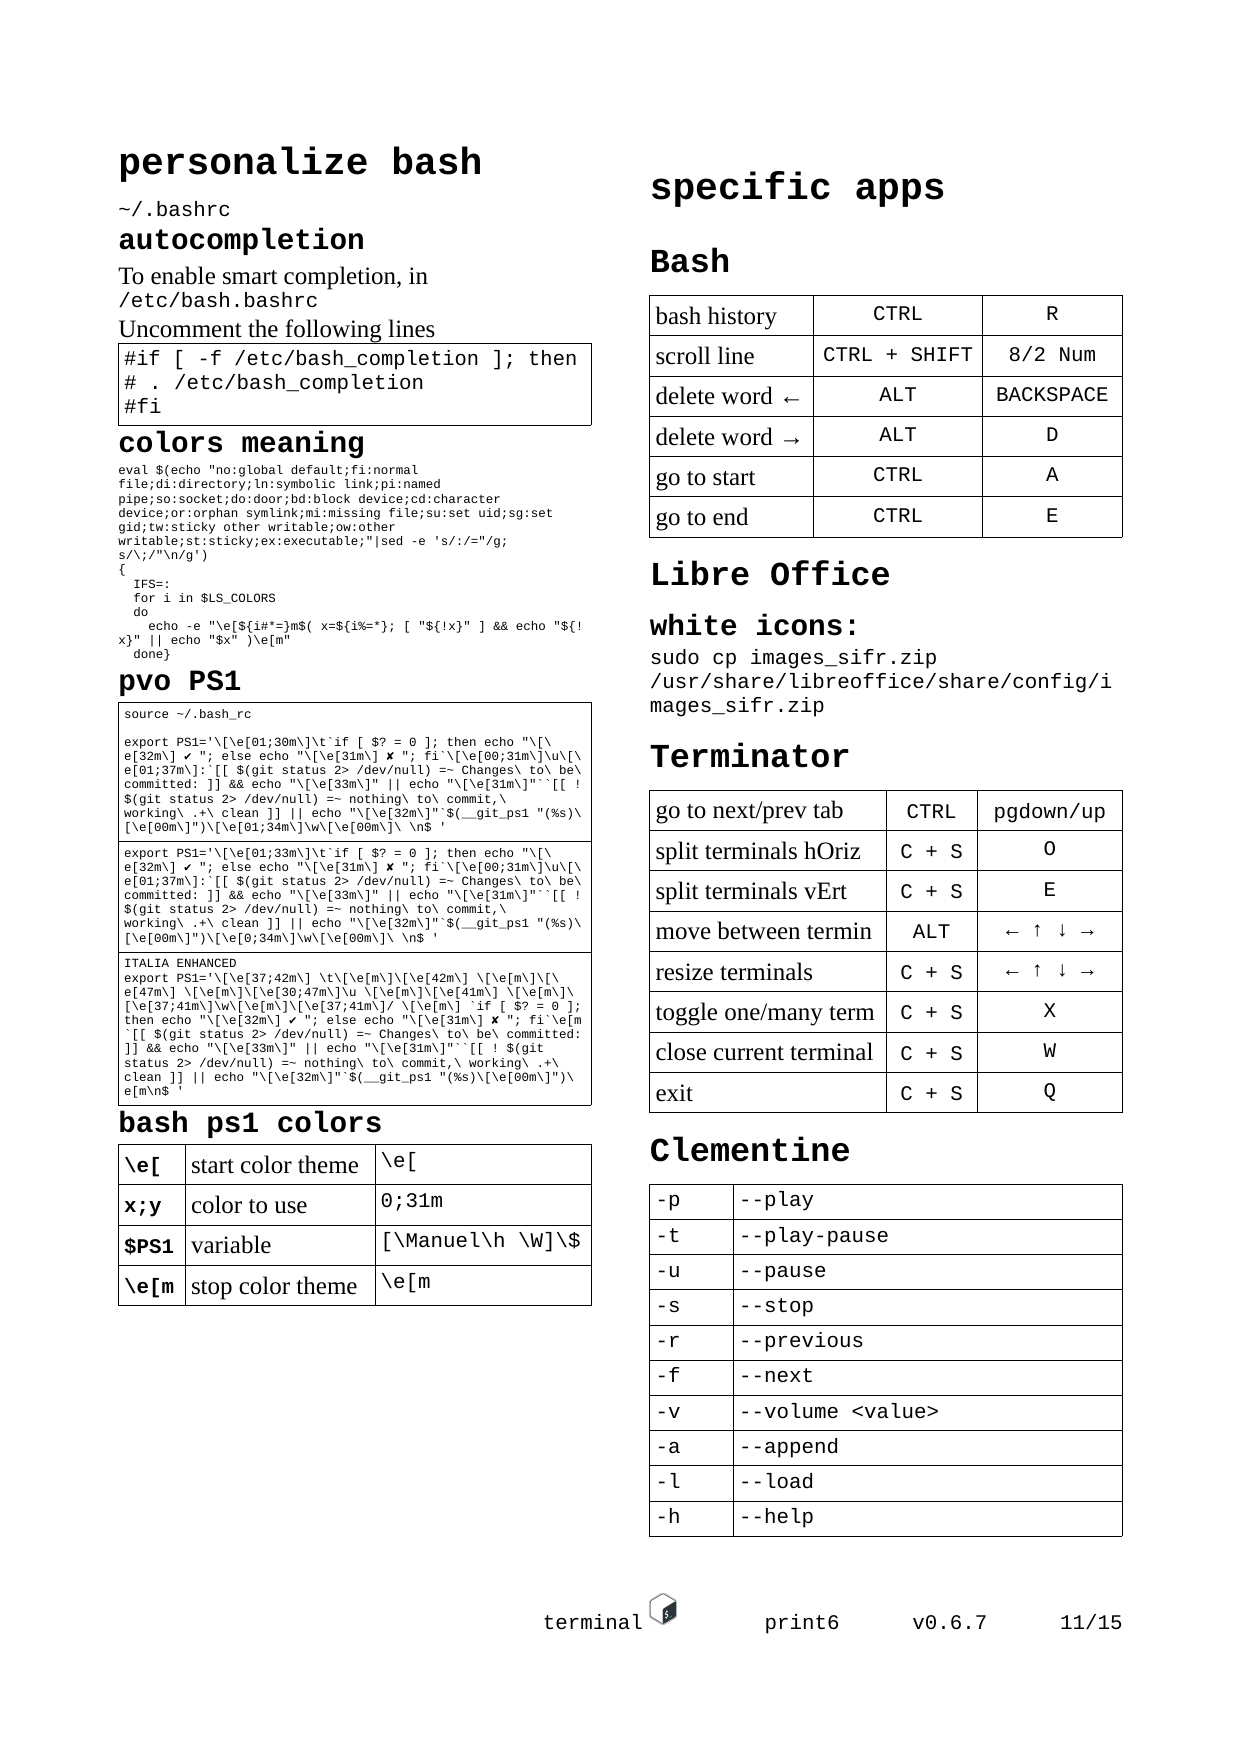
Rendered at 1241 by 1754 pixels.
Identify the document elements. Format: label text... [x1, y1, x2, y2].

table_cell C + S [887, 952, 977, 991]
table_header go to next/prev tab [650, 791, 886, 830]
table_cell ALT [814, 417, 982, 456]
table_cell export PS1='\[\e[01;33m\]\t`if [ $? = 0 ]; then echo "\[\e[32m\] ✔ "; else echo "\[\e[31m\] ✘ "; fi`\[\e[00;31m\]\u\[\e[01;37m\]:`[[ $(git status 2> /dev/null) =~ Changes\ to\ be\ committed: ]] && echo "\[\e[33m\]" || echo "\[\e[31m\]"``[[ ! $(git status 2> /dev/null) =~ nothing\ to\ commit,\ working\ .+\ clean ]] || echo "\[\e[32m\]"`$(__git_ps1 "(%s)\[\e[00m\]")\[\e[0;34m\]\w\[\e[00m\]\ \n$ ' [119, 842, 591, 952]
table_cell --next [734, 1361, 1122, 1395]
table_header -p [650, 1185, 733, 1219]
table_cell \e[m [119, 1266, 185, 1305]
table_header \e[ [376, 1145, 591, 1184]
text IFS=: [118, 578, 591, 592]
text do [118, 606, 591, 620]
table_cell C + S [887, 992, 977, 1032]
subtitle Bash [649, 244, 1122, 282]
table_cell ← ↑ ↓ → [978, 912, 1122, 951]
table_cell resize terminals [650, 952, 886, 991]
text eval $(echo "no:global default;fi:normal file;di:directory;ln:symbolic link;pi:named pipe;so:socket;do:door;bd:block device;cd:character device;or:orphan symlink;mi:missing file;su:set uid;sg:set gid;tw:sticky other writable;ow:other writable;st:sticky;ex:executable;"|sed -e 's/:/="/g; s/\;/"\n/g') [118, 464, 591, 563]
table_cell delete word ← [650, 377, 813, 416]
table_cell CTRL + SHIFT [814, 336, 982, 376]
table_cell C + S [887, 871, 977, 911]
table_cell E [978, 871, 1122, 911]
table_cell -f [650, 1361, 733, 1395]
table_cell go to end [650, 497, 813, 537]
table_cell ← ↑ ↓ → [978, 952, 1122, 991]
text done} [118, 648, 591, 663]
text ~/.bashrc [118, 198, 591, 222]
table_header CTRL [887, 791, 977, 830]
table_cell --play-pause [734, 1220, 1122, 1254]
table_cell BACKSPACE [983, 377, 1122, 416]
table_cell --load [734, 1466, 1122, 1501]
table_cell close current terminal [650, 1033, 886, 1072]
table_cell E [983, 497, 1122, 537]
table_cell \e[m [376, 1266, 591, 1305]
table_cell -s [650, 1290, 733, 1324]
text { [118, 563, 591, 578]
table_cell 8/2 Num [983, 336, 1122, 376]
table_cell exit [650, 1073, 886, 1112]
text Uncomment the following lines [118, 314, 591, 342]
table_cell x;y [119, 1185, 185, 1225]
table_cell --stop [734, 1290, 1122, 1324]
table_header bash history [650, 296, 813, 335]
table_cell CTRL [814, 497, 982, 537]
table_cell color to use [186, 1185, 375, 1225]
table_header CTRL [814, 296, 982, 335]
table_cell toggle one/many term [650, 992, 886, 1032]
table_cell CTRL [814, 457, 982, 496]
table_cell X [978, 992, 1122, 1032]
table_cell D [983, 417, 1122, 456]
table_cell C + S [887, 1033, 977, 1072]
text /etc/bash.bashrc [118, 290, 591, 314]
table_cell -h [650, 1502, 733, 1536]
table_cell [\Manuel\h \W]\$ [376, 1226, 591, 1265]
subtitle Libre Office [649, 558, 1122, 596]
table_cell $PS1 [119, 1226, 185, 1265]
table_cell -v [650, 1396, 733, 1430]
table_cell O [978, 831, 1122, 870]
table_cell --append [734, 1431, 1122, 1465]
table_cell --help [734, 1502, 1122, 1536]
table_cell Q [978, 1073, 1122, 1112]
text for i in $LS_COLORS [118, 592, 591, 606]
table_cell ITALIA ENHANCED export PS1='\[\e[37;42m\] \t\[\e[m\]\[\e[42m\] \[\e[m\]\[\e[47m\] \[\e[m\]\[\e[30;47m\]\u \[\e[m\]\[\e[41m\] \[\e[m\]\[\e[37;41m\]\w\[\e[m\]\[\e[37;41m\]/ \[\e[m\] `if [ $? = 0 ]; then echo "\[\e[32m\] ✔ "; else echo "\[\e[31m\] ✘ "; fi`\e[m `[[ $(git status 2> /dev/null) =~ Changes\ to\ be\ committed: ]] && echo "\[\e[33m\]" || echo "\[\e[31m\]"``[[ ! $(git status 2> /dev/null) =~ nothing\ to\ commit,\ working\ .+\ clean ]] || echo "\[\e[32m\]"`$(__git_ps1 "(%s)\[\e[00m\]")\e[m\n$ ' [119, 953, 591, 1105]
table_header \e[ [119, 1145, 185, 1184]
table_cell --pause [734, 1255, 1122, 1289]
subtitle pvo PS1 [118, 666, 591, 699]
table_cell --previous [734, 1326, 1122, 1360]
table_cell -t [650, 1220, 733, 1254]
subtitle specific apps [649, 168, 1122, 211]
table_header source ~/.bash_rc export PS1='\[\e[01;30m\]\t`if [ $? = 0 ]; then echo "\[\e[32m\] ✔ "; else echo "\[\e[31m\] ✘ "; fi`\[\e[00;31m\]\u\[\e[01;37m\]:`[[ $(git status 2> /dev/null) =~ Changes\ to\ be\ committed: ]] && echo "\[\e[33m\]" || echo "\[\e[31m\]"``[[ ! $(git status 2> /dev/null) =~ nothing\ to\ commit,\ working\ .+\ clean ]] || echo "\[\e[32m\]"`$(__git_ps1 "(%s)\[\e[00m\]")\[\e[01;34m\]\w\[\e[00m\]\ \n$ ' [119, 703, 591, 841]
table_cell go to start [650, 457, 813, 496]
table_cell ALT [814, 377, 982, 416]
table_cell -a [650, 1431, 733, 1465]
table_cell A [983, 457, 1122, 496]
table_cell -u [650, 1255, 733, 1289]
table_cell variable [186, 1226, 375, 1265]
table_cell ALT [887, 912, 977, 951]
table_cell split terminals hOriz [650, 831, 886, 870]
text To enable smart completion, in [118, 261, 591, 290]
table_cell C + S [887, 831, 977, 870]
subtitle autocompletion [118, 225, 591, 258]
text echo -e "\e[${i#*=}m$( x=${i%=*}; [ "${!x}" ] && echo "${!x}" || echo "$x" )\e[m" [118, 620, 591, 648]
table_cell C + S [887, 1073, 977, 1112]
table_cell split terminals vErt [650, 871, 886, 911]
subtitle white icons: [649, 611, 1122, 644]
table_header pgdown/up [978, 791, 1122, 830]
table_cell W [978, 1033, 1122, 1072]
table_cell -l [650, 1466, 733, 1501]
picture [642, 1588, 684, 1630]
table_cell delete word → [650, 417, 813, 456]
table_header start color theme [186, 1145, 375, 1184]
table_header --play [734, 1185, 1122, 1219]
table_cell move between termin [650, 912, 886, 951]
table_cell -r [650, 1326, 733, 1360]
subtitle personalize bash [118, 143, 591, 186]
table_header R [983, 296, 1122, 335]
table_cell --volume <value> [734, 1396, 1122, 1430]
subtitle Terminator [649, 739, 1122, 777]
table_cell 0;31m [376, 1185, 591, 1225]
text sudo cp images_sifr.zip /usr/share/libreoffice/share/config/images_sifr.zip [649, 647, 1122, 718]
subtitle bash ps1 colors [118, 1108, 591, 1141]
table_cell stop color theme [186, 1266, 375, 1305]
subtitle colors meaning [118, 428, 591, 461]
subtitle Clementine [649, 1133, 1122, 1171]
table_cell scroll line [650, 336, 813, 376]
table_header #if [ -f /etc/bash_completion ]; then # . /etc/bash_completion #fi [119, 344, 591, 425]
